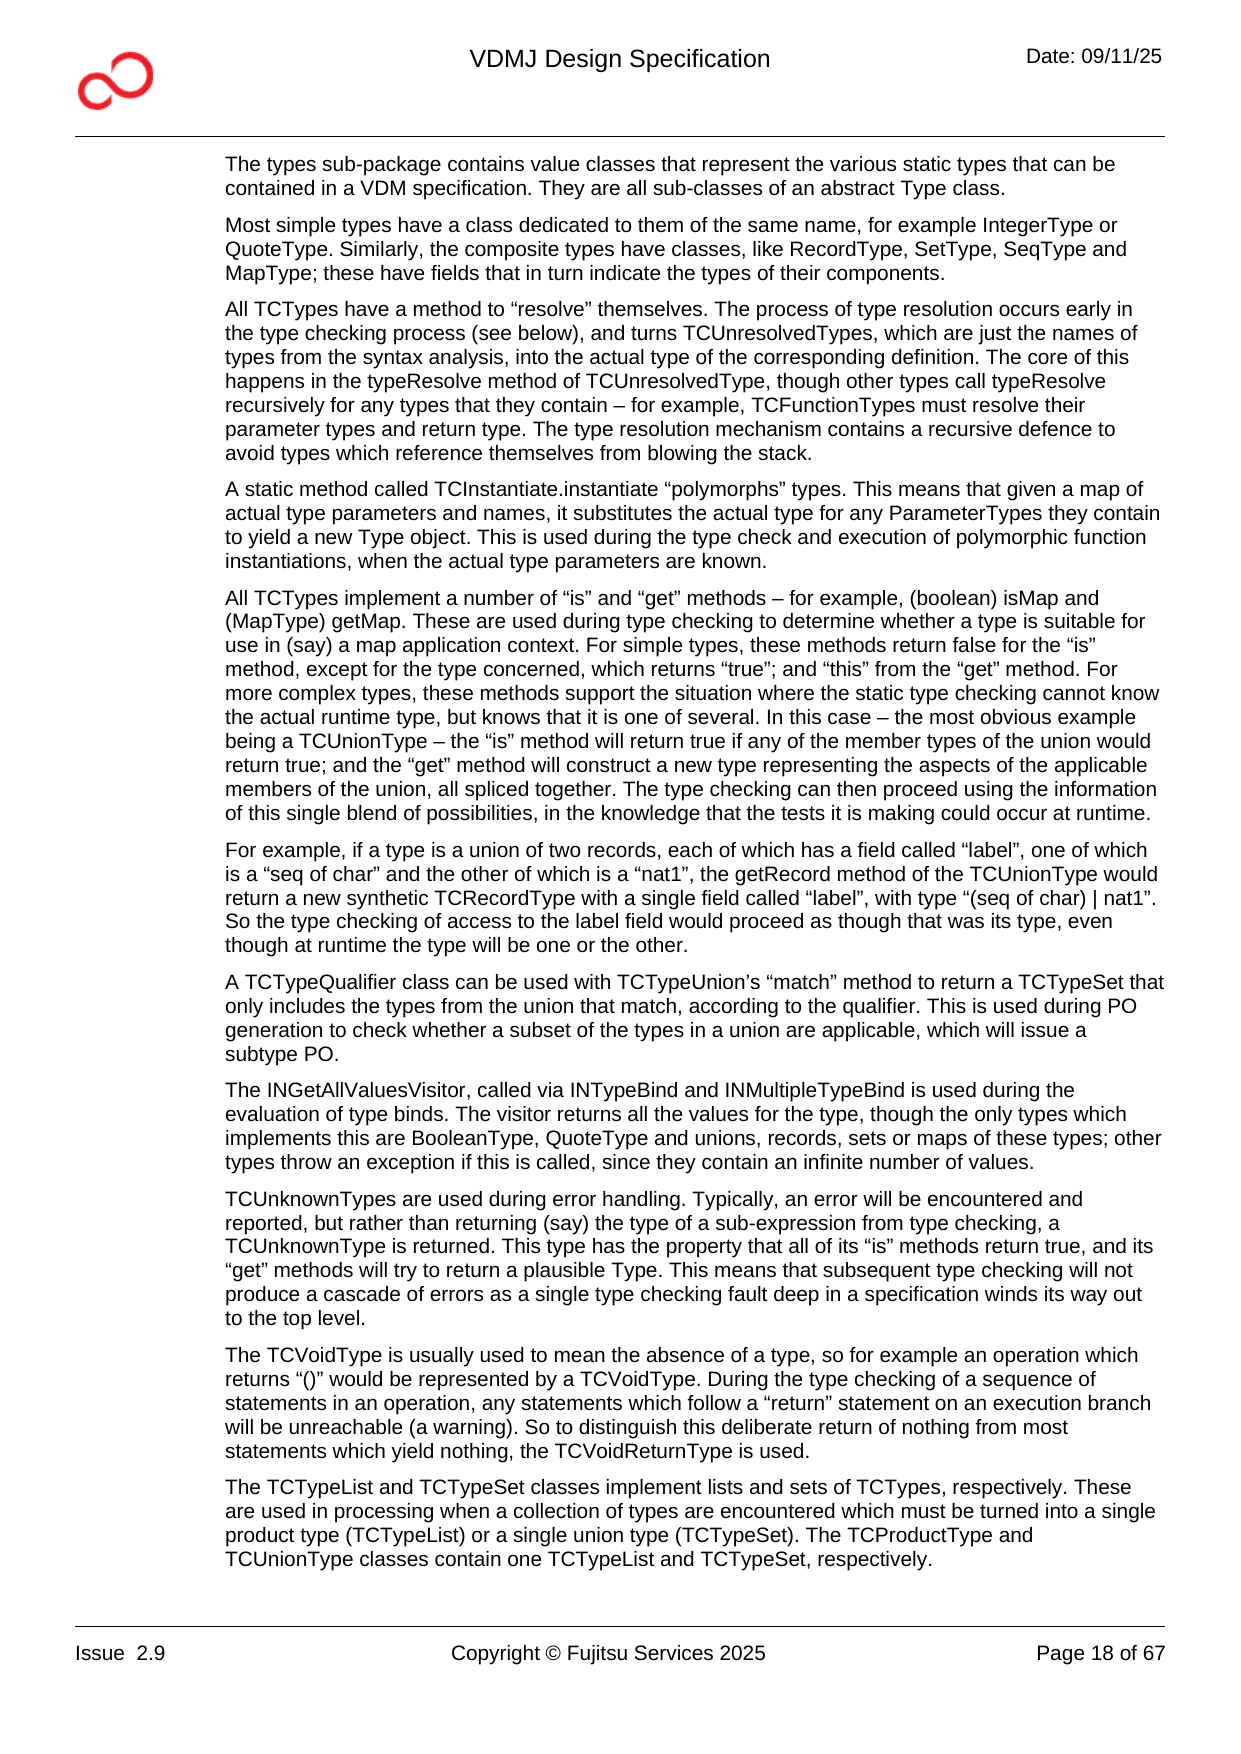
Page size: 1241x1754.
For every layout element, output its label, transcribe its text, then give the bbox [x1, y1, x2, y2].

text The TCTypeList and TCTypeSet classes implement lists and sets of TCTypes, respectively. These are used in processing when a collection of types are encountered which must be turned into a single product type (TCTypeList) or a single union type (TCTypeSet). The TCProductType and TCUnionType classes contain one TCTypeList and TCTypeSet, respectively. [225, 1475, 1165, 1571]
text The TCVoidType is usually used to mean the absence of a type, so for example an operation which returns “()” would be represented by a TCVoidType. During the type checking of a sequence of statements in an operation, any statements which follow a “return” statement on an execution branch will be unreachable (a warning). So to distinguish this deliberate return of nothing from most statements which yield nothing, the TCVoidReturnType is used. [225, 1343, 1165, 1463]
picture [78, 44, 153, 120]
text A TCTypeQualifier class can be used with TCTypeUnion’s “match” method to return a TCTypeSet that only includes the types from the union that match, according to the qualifier. This is used during PO generation to check whether a subset of the types in a union are applicable, which will issue a subtype PO. [225, 970, 1165, 1066]
text The INGetAllValuesVisitor, called via INTypeBind and INMultipleTypeBind is used during the evaluation of type binds. The visitor returns all the values for the type, though the only types which implements this are BooleanType, QuoteType and unions, records, sets or maps of these types; other types throw an exception if this is called, since they contain an infinite number of values. [225, 1078, 1165, 1174]
text Most simple types have a class dedicated to them of the same name, for example IntegerType or QuoteType. Similarly, the composite types have classes, like RecordType, SetType, SeqType and MapType; these have fields that in turn indicate the types of their components. [225, 213, 1165, 285]
text A static method called TCInstantiate.instantiate “polymorphs” types. This means that given a map of actual type parameters and names, it substitutes the actual type for any ParameterTypes they contain to yield a new Type object. This is used during the type check and execution of polymorphic function instantiations, when the actual type parameters are known. [225, 477, 1165, 573]
text The types sub-package contains value classes that represent the various static types that can be contained in a VDM specification. They are all sub-classes of an abstract Type class. [225, 152, 1165, 200]
text For example, if a type is a union of two records, each of which has a field called “label”, one of which is a “seq of char” and the other of which is a “nat1”, the getRecord method of the TCUnionType would return a new synthetic TCRecordType with a single field called “label”, with type “(seq of char) | nat1”. So the type checking of access to the label field would proceed as though that was its type, even though at runtime the type will be one or the other. [225, 838, 1165, 958]
text TCUnknownTypes are used during error handling. Typically, an error will be encountered and reported, but rather than returning (say) the type of a sub-expression from type checking, a TCUnknownType is returned. This type has the property that all of its “is” methods return true, and its “get” methods will try to return a plausible Type. This means that subsequent type checking will not produce a cascade of errors as a single type checking fault deep in a specification winds its way out to the top level. [225, 1187, 1165, 1331]
text All TCTypes have a method to “resolve” themselves. The process of type resolution occurs early in the type checking process (see below), and turns TCUnresolvedTypes, which are just the names of types from the syntax analysis, into the actual type of the corresponding definition. The core of this happens in the typeResolve method of TCUnresolvedType, though other types call typeResolve recursively for any types that they contain – for example, TCFunctionTypes must resolve their parameter types and return type. The type resolution mechanism contains a recursive defence to avoid types which reference themselves from blowing the stack. [225, 297, 1165, 465]
text All TCTypes implement a number of “is” and “get” methods – for example, (boolean) isMap and (MapType) getMap. These are used during type checking to determine whether a type is suitable for use in (say) a map application context. For simple types, these methods return false for the “is” method, except for the type concerned, which returns “true”; and “this” from the “get” method. For more complex types, these methods support the situation where the static type checking cannot know the actual runtime type, but knows that it is one of several. In this case – the most obvious example being a TCUnionType – the “is” method will return true if any of the member types of the union would return true; and the “get” method will construct a new type representing the aspects of the applicable members of the union, all spliced together. The type checking can then proceed using the information of this single blend of possibilities, in the knowledge that the tests it is making could occur at runtime. [225, 586, 1165, 825]
